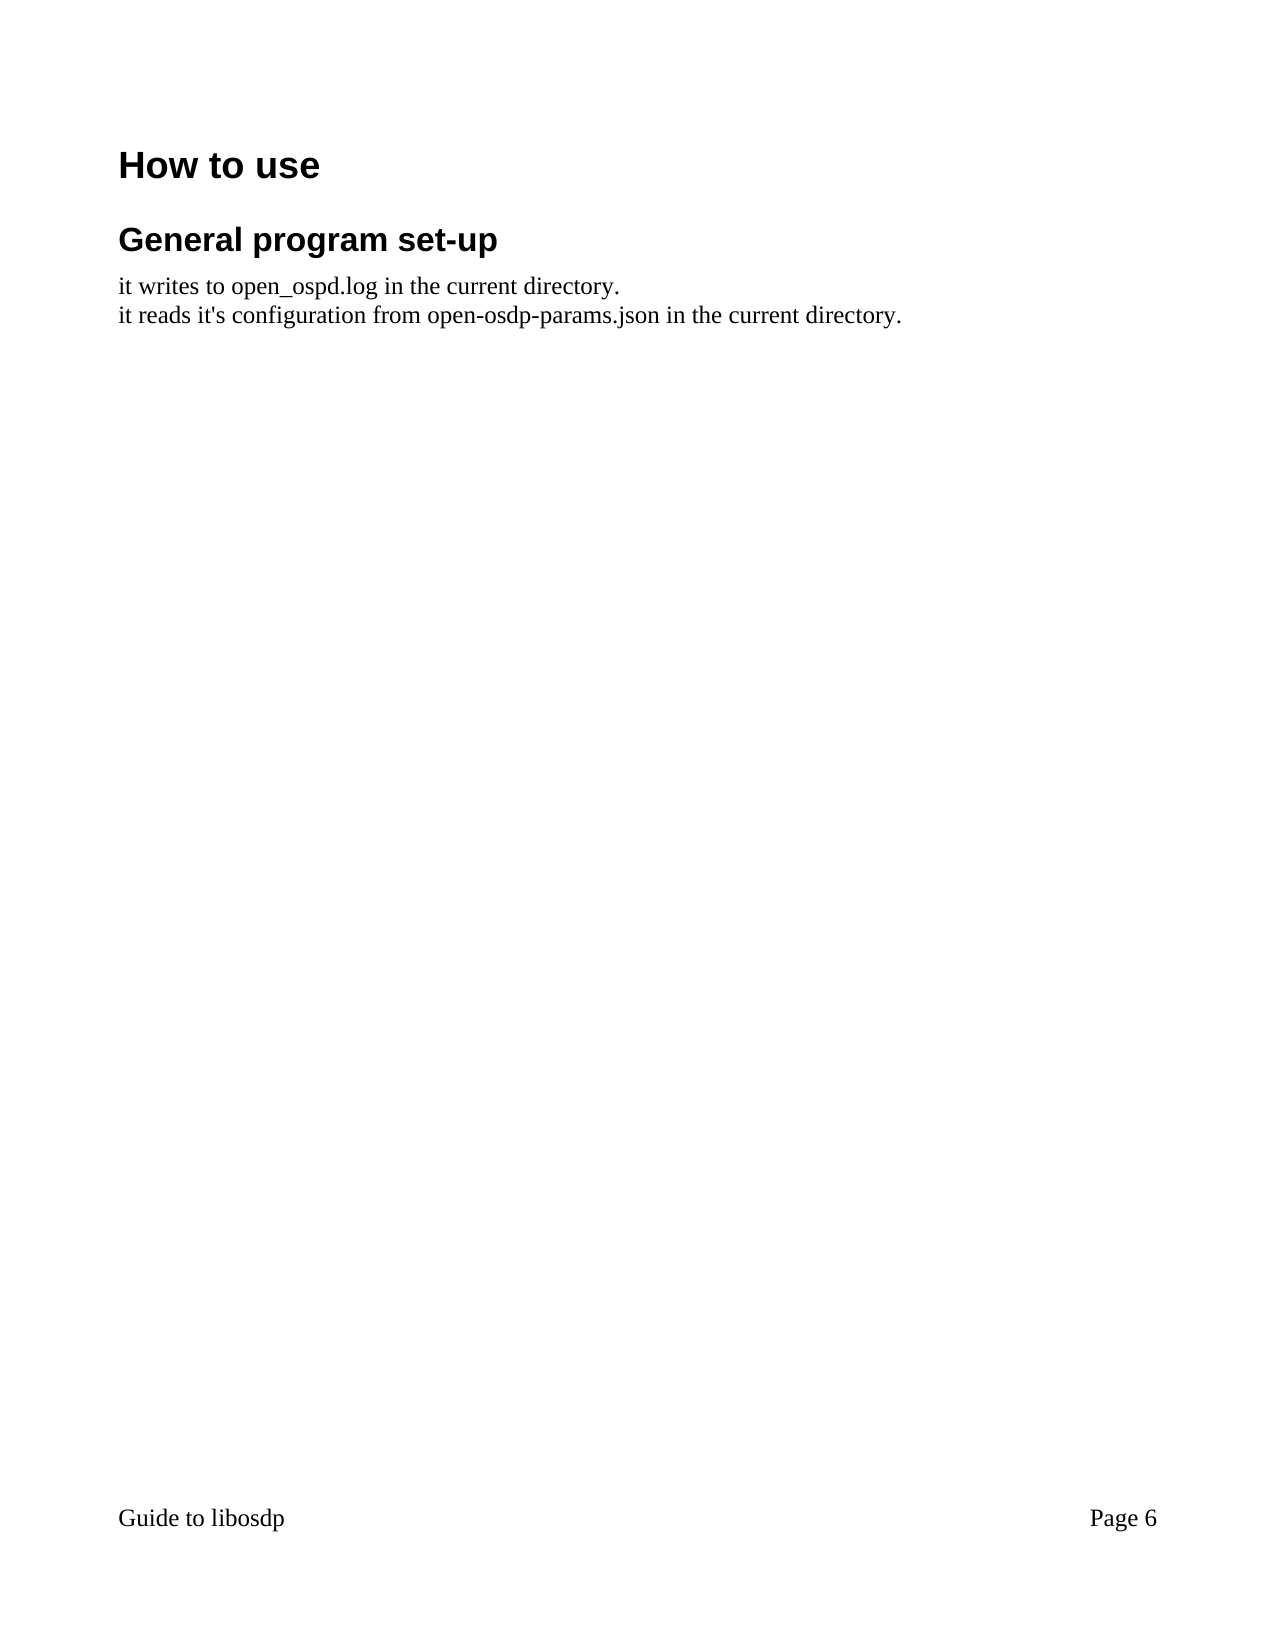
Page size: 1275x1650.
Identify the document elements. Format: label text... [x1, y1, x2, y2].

subtitle General program set-up [118, 220, 1157, 259]
text it reads it's configuration from open-osdp-params.json in the current directory. [118, 300, 1157, 329]
subtitle How to use [118, 143, 1157, 187]
text it writes to open_ospd.log in the current directory. [118, 271, 1157, 300]
